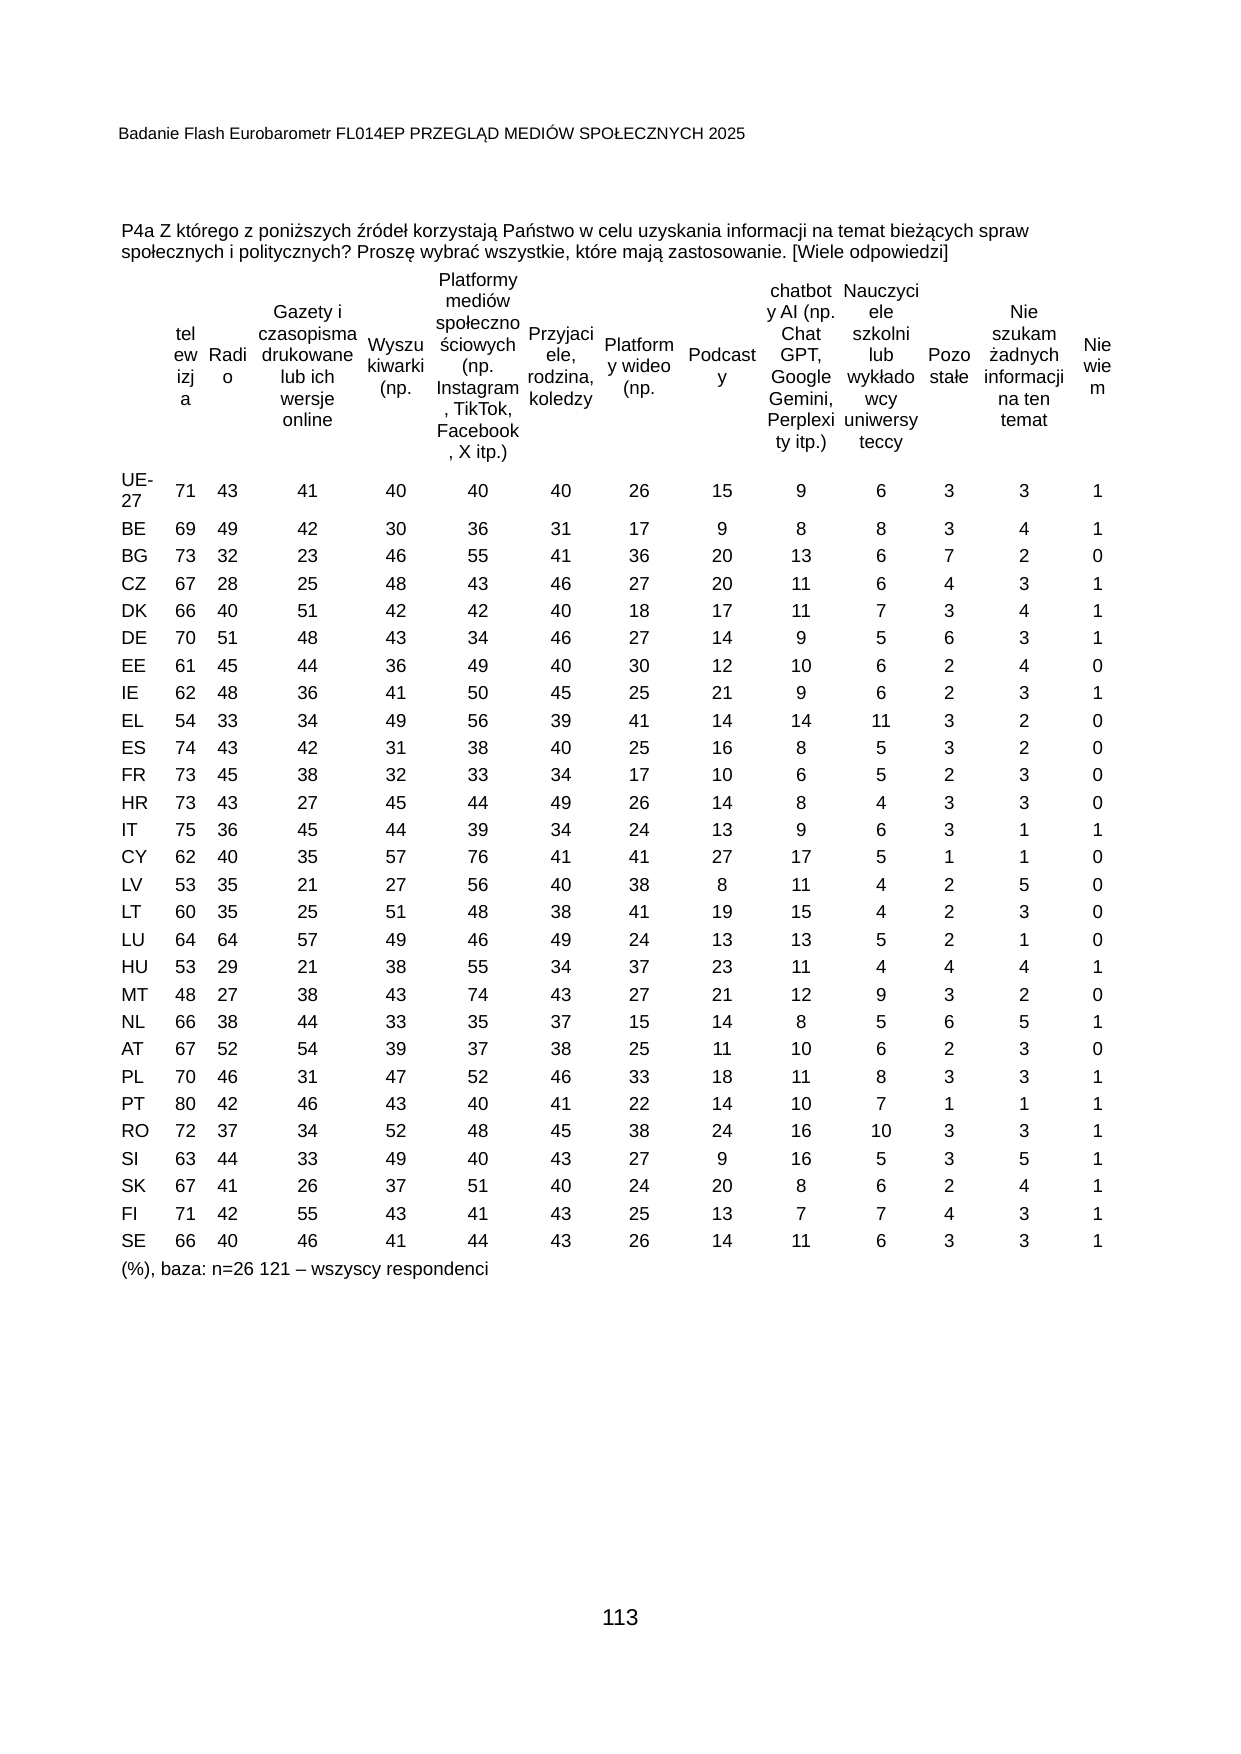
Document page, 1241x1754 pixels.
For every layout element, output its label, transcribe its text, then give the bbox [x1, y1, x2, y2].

table_cell 0 [1073, 761, 1122, 789]
table_cell 12 [681, 652, 763, 679]
table_cell 52 [431, 1063, 524, 1090]
table_cell 41 [524, 844, 597, 871]
table_cell 1 [975, 816, 1073, 843]
table_cell 74 [170, 734, 200, 761]
table_cell 2 [923, 1035, 975, 1063]
table_cell 62 [170, 844, 200, 871]
table_cell 39 [524, 706, 597, 734]
table_cell 40 [431, 1090, 524, 1117]
table_cell 67 [170, 1172, 200, 1199]
table_cell 4 [923, 1200, 975, 1227]
table_cell 40 [524, 1172, 597, 1199]
table_cell 1 [1073, 1063, 1122, 1090]
table_cell 3 [923, 734, 975, 761]
table_cell Nie wiem [1073, 266, 1122, 466]
table_cell 1 [1073, 816, 1122, 843]
table_cell 31 [524, 515, 597, 542]
table_cell 2 [923, 1172, 975, 1199]
table_cell 0 [1073, 1035, 1122, 1063]
table_cell 8 [763, 1008, 839, 1035]
table_cell 5 [839, 1145, 923, 1172]
table_cell 41 [200, 1172, 255, 1199]
table_cell 9 [681, 515, 763, 542]
table_cell 11 [681, 1035, 763, 1063]
table_cell 34 [255, 706, 360, 734]
table_cell 41 [431, 1200, 524, 1227]
table_cell 40 [200, 597, 255, 624]
table_cell 2 [975, 542, 1073, 569]
table_cell 64 [200, 926, 255, 953]
table_cell 45 [524, 679, 597, 706]
table_cell 43 [524, 980, 597, 1008]
table_cell 32 [360, 761, 431, 789]
table_cell 7 [923, 542, 975, 569]
table_cell 10 [839, 1118, 923, 1145]
table_cell 72 [170, 1118, 200, 1145]
table_cell 25 [597, 1200, 681, 1227]
table_cell SI [118, 1145, 170, 1172]
table_cell 30 [360, 515, 431, 542]
table_cell 1 [1073, 624, 1122, 652]
table_cell 36 [597, 542, 681, 569]
table_cell 42 [360, 597, 431, 624]
table_cell 11 [763, 953, 839, 980]
table_cell 30 [597, 652, 681, 679]
table_cell 60 [170, 898, 200, 926]
table_cell 43 [524, 1145, 597, 1172]
table_cell 69 [170, 515, 200, 542]
table_cell 2 [975, 734, 1073, 761]
table_cell 47 [360, 1063, 431, 1090]
table_cell 38 [524, 1035, 597, 1063]
table_cell 74 [431, 980, 524, 1008]
table_cell 26 [597, 1227, 681, 1254]
table_cell 40 [524, 871, 597, 898]
table_cell 25 [597, 1035, 681, 1063]
table_cell 41 [255, 466, 360, 515]
table_cell DK [118, 597, 170, 624]
table_cell 42 [255, 515, 360, 542]
table_cell 49 [524, 926, 597, 953]
table_cell 0 [1073, 926, 1122, 953]
table_cell 8 [763, 789, 839, 816]
table_cell 2 [923, 871, 975, 898]
table_cell 5 [839, 734, 923, 761]
table_cell 40 [524, 734, 597, 761]
table_cell HU [118, 953, 170, 980]
table_cell 51 [431, 1172, 524, 1199]
table_cell IE [118, 679, 170, 706]
table_cell 14 [681, 1227, 763, 1254]
table_cell 3 [975, 1063, 1073, 1090]
table_cell 3 [923, 706, 975, 734]
table_cell 49 [524, 789, 597, 816]
table_cell 40 [200, 1227, 255, 1254]
table_cell 2 [923, 898, 975, 926]
table_cell 37 [597, 953, 681, 980]
table_cell IT [118, 816, 170, 843]
table_cell 3 [923, 466, 975, 515]
table_cell 66 [170, 1227, 200, 1254]
table_cell 5 [975, 1008, 1073, 1035]
table_cell 36 [360, 652, 431, 679]
table_cell 27 [597, 1145, 681, 1172]
table_cell 6 [839, 816, 923, 843]
table_cell 49 [360, 706, 431, 734]
table_cell 45 [200, 761, 255, 789]
table_cell 3 [975, 570, 1073, 597]
table_cell 57 [360, 844, 431, 871]
table_cell 43 [431, 570, 524, 597]
table_cell 27 [597, 570, 681, 597]
table_cell ES [118, 734, 170, 761]
table_cell 1 [1073, 515, 1122, 542]
table_cell 46 [524, 1063, 597, 1090]
table_cell 10 [763, 1090, 839, 1117]
table_cell 10 [763, 1035, 839, 1063]
table_cell 35 [255, 844, 360, 871]
table_cell 20 [681, 570, 763, 597]
table_cell 21 [255, 871, 360, 898]
table_cell 18 [681, 1063, 763, 1090]
table_cell 70 [170, 1063, 200, 1090]
table_cell 64 [170, 926, 200, 953]
table_cell BE [118, 515, 170, 542]
table_cell 8 [839, 515, 923, 542]
table_cell 61 [170, 652, 200, 679]
table_cell 49 [360, 926, 431, 953]
table_cell 13 [681, 816, 763, 843]
table_cell 38 [524, 898, 597, 926]
table_cell FR [118, 761, 170, 789]
table_cell 6 [839, 1035, 923, 1063]
table_cell 17 [681, 597, 763, 624]
table_cell 4 [975, 597, 1073, 624]
table_cell 4 [975, 953, 1073, 980]
table_cell 51 [200, 624, 255, 652]
table_cell 62 [170, 679, 200, 706]
table_cell 16 [681, 734, 763, 761]
table_cell 2 [923, 761, 975, 789]
table_cell 6 [839, 466, 923, 515]
table_cell 7 [839, 1200, 923, 1227]
table_cell 27 [360, 871, 431, 898]
table_cell 45 [524, 1118, 597, 1145]
table_cell 40 [431, 466, 524, 515]
table_cell 71 [170, 466, 200, 515]
table_cell 15 [681, 466, 763, 515]
table_cell 40 [524, 466, 597, 515]
table_cell 73 [170, 761, 200, 789]
table_cell 3 [975, 1118, 1073, 1145]
table_cell 31 [360, 734, 431, 761]
table_cell 9 [763, 679, 839, 706]
table_cell 0 [1073, 844, 1122, 871]
table_cell 9 [763, 624, 839, 652]
table_cell 1 [1073, 597, 1122, 624]
table_cell 20 [681, 1172, 763, 1199]
table_cell 4 [923, 570, 975, 597]
table_cell BG [118, 542, 170, 569]
table_cell 37 [524, 1008, 597, 1035]
table_cell EL [118, 706, 170, 734]
table_cell 55 [431, 542, 524, 569]
table_cell 9 [681, 1145, 763, 1172]
table_cell 44 [200, 1145, 255, 1172]
table_cell 43 [200, 734, 255, 761]
table_cell 5 [839, 761, 923, 789]
table_cell 34 [431, 624, 524, 652]
table_cell 11 [763, 597, 839, 624]
table_cell 34 [524, 816, 597, 843]
table_cell 9 [763, 816, 839, 843]
table_cell 33 [200, 706, 255, 734]
table_cell chatboty AI (np. Chat GPT, Google Gemini, Perplexity itp.) [763, 266, 839, 466]
table_cell 6 [839, 1172, 923, 1199]
table_cell 36 [255, 679, 360, 706]
table_cell SK [118, 1172, 170, 1199]
table_cell 1 [1073, 1145, 1122, 1172]
table_cell 11 [763, 1227, 839, 1254]
table_cell 48 [360, 570, 431, 597]
table_cell 13 [681, 1200, 763, 1227]
table_cell 13 [763, 542, 839, 569]
table_cell 43 [524, 1200, 597, 1227]
table_cell 35 [431, 1008, 524, 1035]
table_cell 15 [763, 898, 839, 926]
table_cell Wyszukiwarki (np. [360, 266, 431, 466]
table_cell 43 [360, 1200, 431, 1227]
table_cell 21 [255, 953, 360, 980]
table_cell 2 [923, 652, 975, 679]
table_cell 40 [524, 597, 597, 624]
table_cell 3 [923, 1145, 975, 1172]
table_cell 52 [200, 1035, 255, 1063]
table_cell 3 [923, 980, 975, 1008]
table_cell 27 [597, 980, 681, 1008]
table_cell 33 [360, 1008, 431, 1035]
table_cell 12 [763, 980, 839, 1008]
table_cell 13 [681, 926, 763, 953]
table_cell 36 [200, 816, 255, 843]
table_cell 10 [763, 652, 839, 679]
table_cell 14 [763, 706, 839, 734]
table_cell 10 [681, 761, 763, 789]
table_cell 44 [431, 1227, 524, 1254]
table_cell 38 [431, 734, 524, 761]
table_cell 38 [255, 980, 360, 1008]
table_cell 66 [170, 1008, 200, 1035]
table_cell 67 [170, 1035, 200, 1063]
table_cell 42 [255, 734, 360, 761]
table_cell 46 [360, 542, 431, 569]
table_cell 15 [597, 1008, 681, 1035]
table_cell 2 [975, 706, 1073, 734]
table_cell 2 [923, 926, 975, 953]
table_cell 9 [763, 466, 839, 515]
table_cell 41 [524, 1090, 597, 1117]
table_cell 4 [839, 871, 923, 898]
table_cell 35 [200, 871, 255, 898]
table_cell 34 [255, 1118, 360, 1145]
table_cell 11 [839, 706, 923, 734]
table_cell 14 [681, 706, 763, 734]
table_cell 0 [1073, 706, 1122, 734]
table_cell 0 [1073, 871, 1122, 898]
table_cell 33 [597, 1063, 681, 1090]
table_cell 41 [597, 898, 681, 926]
table_cell 32 [200, 542, 255, 569]
table_cell 3 [975, 1200, 1073, 1227]
table_cell 43 [360, 624, 431, 652]
table_cell Nie szukam żadnych informacji na ten temat [975, 266, 1073, 466]
table_cell SE [118, 1227, 170, 1254]
table_cell 44 [255, 652, 360, 679]
table_cell MT [118, 980, 170, 1008]
table_cell 1 [1073, 1200, 1122, 1227]
table_cell 1 [975, 1090, 1073, 1117]
table_cell 2 [975, 980, 1073, 1008]
table_cell 3 [923, 597, 975, 624]
table_cell 46 [524, 570, 597, 597]
table_cell 1 [975, 926, 1073, 953]
table_cell 3 [975, 466, 1073, 515]
table_cell 4 [839, 789, 923, 816]
table_cell 3 [975, 624, 1073, 652]
table_cell 1 [1073, 953, 1122, 980]
table_cell 3 [923, 816, 975, 843]
table_cell 27 [597, 624, 681, 652]
table_cell 1 [1073, 1008, 1122, 1035]
table_cell 4 [839, 898, 923, 926]
table_cell 7 [839, 597, 923, 624]
table_cell 7 [763, 1200, 839, 1227]
table_cell 2 [923, 679, 975, 706]
table_cell 57 [255, 926, 360, 953]
table_cell 20 [681, 542, 763, 569]
table_cell PT [118, 1090, 170, 1117]
table_cell 52 [360, 1118, 431, 1145]
table_cell 24 [597, 1172, 681, 1199]
table_cell 75 [170, 816, 200, 843]
table_cell 23 [255, 542, 360, 569]
table_cell 0 [1073, 734, 1122, 761]
table_cell 3 [923, 1118, 975, 1145]
table_cell 37 [360, 1172, 431, 1199]
table_cell 45 [255, 816, 360, 843]
table_cell 0 [1073, 980, 1122, 1008]
table_cell 1 [975, 844, 1073, 871]
table_cell NL [118, 1008, 170, 1035]
table_cell PL [118, 1063, 170, 1090]
table_cell 40 [360, 466, 431, 515]
table_cell 38 [255, 761, 360, 789]
table_cell 55 [431, 953, 524, 980]
table_cell 0 [1073, 789, 1122, 816]
table_cell 6 [923, 1008, 975, 1035]
table_cell 48 [255, 624, 360, 652]
table_cell EE [118, 652, 170, 679]
table_cell 1 [1073, 1172, 1122, 1199]
table_cell 0 [1073, 898, 1122, 926]
table_cell LT [118, 898, 170, 926]
table_cell 70 [170, 624, 200, 652]
table_cell 40 [524, 652, 597, 679]
table_cell Radio [200, 266, 255, 466]
table_cell Platformy mediów społecznościowych (np. Instagram, TikTok, Facebook, X itp.) [431, 266, 524, 466]
table_cell 27 [255, 789, 360, 816]
table_cell 1 [1073, 1090, 1122, 1117]
table_cell 43 [360, 980, 431, 1008]
table_cell 7 [839, 1090, 923, 1117]
table_cell 38 [200, 1008, 255, 1035]
table_cell CZ [118, 570, 170, 597]
table_cell 0 [1073, 542, 1122, 569]
table_cell 35 [200, 898, 255, 926]
table_cell Nauczyciele szkolni lub wykładowcy uniwersyteccy [839, 266, 923, 466]
table_cell 3 [975, 679, 1073, 706]
table_cell 21 [681, 679, 763, 706]
table_cell 18 [597, 597, 681, 624]
table_cell 1 [923, 844, 975, 871]
table_cell 3 [975, 898, 1073, 926]
table_cell 37 [200, 1118, 255, 1145]
table_cell 46 [524, 624, 597, 652]
table_cell 38 [360, 953, 431, 980]
table_cell 26 [255, 1172, 360, 1199]
table_cell 49 [360, 1145, 431, 1172]
table_cell 80 [170, 1090, 200, 1117]
table_cell Gazety i czasopisma drukowane lub ich wersje online [255, 266, 360, 466]
table_cell 24 [681, 1118, 763, 1145]
table_cell 40 [200, 844, 255, 871]
table_cell 43 [360, 1090, 431, 1117]
table_cell 3 [975, 1227, 1073, 1254]
table_cell 17 [763, 844, 839, 871]
table_cell LU [118, 926, 170, 953]
table_cell 26 [597, 789, 681, 816]
table_cell 23 [681, 953, 763, 980]
table_cell 3 [923, 789, 975, 816]
table_cell 3 [923, 1063, 975, 1090]
table_cell 3 [975, 789, 1073, 816]
table_cell 51 [360, 898, 431, 926]
table_cell 41 [360, 1227, 431, 1254]
table_cell telewizja [170, 266, 200, 466]
table_cell 4 [923, 953, 975, 980]
table_cell 48 [431, 1118, 524, 1145]
table_cell 46 [200, 1063, 255, 1090]
table_cell 14 [681, 1008, 763, 1035]
table_cell 6 [839, 652, 923, 679]
table_cell 27 [681, 844, 763, 871]
table_cell 29 [200, 953, 255, 980]
table_cell 17 [597, 515, 681, 542]
table_cell 51 [255, 597, 360, 624]
table_cell 50 [431, 679, 524, 706]
table_cell 76 [431, 844, 524, 871]
table_cell 44 [255, 1008, 360, 1035]
table_cell 11 [763, 871, 839, 898]
table_cell 56 [431, 706, 524, 734]
table_cell 28 [200, 570, 255, 597]
table_cell 66 [170, 597, 200, 624]
table_cell 6 [839, 1227, 923, 1254]
table_cell 5 [975, 1145, 1073, 1172]
table_cell 1 [923, 1090, 975, 1117]
table_cell CY [118, 844, 170, 871]
table_cell 25 [597, 679, 681, 706]
table_cell 27 [200, 980, 255, 1008]
table_cell 4 [975, 1172, 1073, 1199]
table_cell 3 [975, 761, 1073, 789]
table_cell Pozostałe [923, 266, 975, 466]
table_cell 19 [681, 898, 763, 926]
table_cell 44 [360, 816, 431, 843]
table_cell 4 [975, 515, 1073, 542]
table_cell 16 [763, 1118, 839, 1145]
table_cell 11 [763, 1063, 839, 1090]
table_cell 25 [255, 570, 360, 597]
table_cell 6 [923, 624, 975, 652]
table_cell 67 [170, 570, 200, 597]
table_cell Podcasty [681, 266, 763, 466]
table_cell UE-27 [118, 466, 170, 515]
table_cell 42 [200, 1200, 255, 1227]
table_cell 5 [975, 871, 1073, 898]
table_cell 63 [170, 1145, 200, 1172]
table_cell 44 [431, 789, 524, 816]
table_cell 5 [839, 844, 923, 871]
table_cell 8 [763, 734, 839, 761]
table_cell 24 [597, 816, 681, 843]
table_cell 26 [597, 466, 681, 515]
table_cell (%), baza: n=26 121 – wszyscy respondenci [118, 1254, 1122, 1282]
table_cell 3 [975, 1035, 1073, 1063]
table_cell 34 [524, 761, 597, 789]
table_cell 41 [597, 844, 681, 871]
table_cell 24 [597, 926, 681, 953]
table_cell 25 [255, 898, 360, 926]
table_cell 42 [431, 597, 524, 624]
table_cell 8 [763, 1172, 839, 1199]
table_cell 1 [1073, 1227, 1122, 1254]
table_cell 34 [524, 953, 597, 980]
table_cell 16 [763, 1145, 839, 1172]
table_cell 40 [431, 1145, 524, 1172]
table_cell 6 [839, 570, 923, 597]
table_cell 71 [170, 1200, 200, 1227]
table_cell 0 [1073, 652, 1122, 679]
table_cell 33 [255, 1145, 360, 1172]
table_cell 14 [681, 1090, 763, 1117]
table_cell 54 [255, 1035, 360, 1063]
table_cell 38 [597, 871, 681, 898]
table_cell 22 [597, 1090, 681, 1117]
table_cell 5 [839, 926, 923, 953]
table_cell 41 [524, 542, 597, 569]
table_cell 39 [431, 816, 524, 843]
table_cell 37 [431, 1035, 524, 1063]
table_cell 48 [431, 898, 524, 926]
table_cell 53 [170, 871, 200, 898]
table_cell 54 [170, 706, 200, 734]
table_cell 55 [255, 1200, 360, 1227]
table_cell 8 [763, 515, 839, 542]
table_cell 6 [839, 679, 923, 706]
table_cell 36 [431, 515, 524, 542]
table_cell 6 [839, 542, 923, 569]
table_cell 42 [200, 1090, 255, 1117]
table_cell 53 [170, 953, 200, 980]
table_cell 6 [763, 761, 839, 789]
table_cell Platformy wideo (np. [597, 266, 681, 466]
table_cell AT [118, 1035, 170, 1063]
table_cell LV [118, 871, 170, 898]
table_cell 8 [681, 871, 763, 898]
table_cell 48 [170, 980, 200, 1008]
table_cell 9 [839, 980, 923, 1008]
table_cell 13 [763, 926, 839, 953]
table_cell 3 [923, 1227, 975, 1254]
table_cell 43 [200, 466, 255, 515]
table_cell 31 [255, 1063, 360, 1090]
table_cell 46 [255, 1227, 360, 1254]
table_cell 5 [839, 624, 923, 652]
table_cell 25 [597, 734, 681, 761]
table_cell FI [118, 1200, 170, 1227]
table_cell 1 [1073, 570, 1122, 597]
table_cell RO [118, 1118, 170, 1145]
table_cell 41 [360, 679, 431, 706]
table_cell 45 [360, 789, 431, 816]
table_cell Przyjaciele, rodzina, koledzy [524, 266, 597, 466]
table_cell 8 [839, 1063, 923, 1090]
table_cell 43 [200, 789, 255, 816]
table_cell 56 [431, 871, 524, 898]
table_cell 39 [360, 1035, 431, 1063]
table_cell 14 [681, 624, 763, 652]
table_cell 5 [839, 1008, 923, 1035]
table_cell 3 [923, 515, 975, 542]
table_cell 21 [681, 980, 763, 1008]
table_cell 11 [763, 570, 839, 597]
table_cell DE [118, 624, 170, 652]
table_cell 1 [1073, 466, 1122, 515]
table_cell 17 [597, 761, 681, 789]
table_cell 49 [200, 515, 255, 542]
table_cell 48 [200, 679, 255, 706]
table_cell 43 [524, 1227, 597, 1254]
table_cell 4 [839, 953, 923, 980]
table_cell 38 [597, 1118, 681, 1145]
table_cell [118, 266, 170, 466]
table_cell 41 [597, 706, 681, 734]
table_cell 46 [255, 1090, 360, 1117]
table_cell 33 [431, 761, 524, 789]
table_cell 73 [170, 789, 200, 816]
table_cell 14 [681, 789, 763, 816]
table_cell 73 [170, 542, 200, 569]
table_cell 46 [431, 926, 524, 953]
table_cell HR [118, 789, 170, 816]
table_cell 45 [200, 652, 255, 679]
table_cell 4 [975, 652, 1073, 679]
table_cell 1 [1073, 1118, 1122, 1145]
table_cell 49 [431, 652, 524, 679]
table_cell 1 [1073, 679, 1122, 706]
table_header P4a Z którego z poniższych źródeł korzystają Państwo w celu uzyskania informacji na temat bieżących spraw społecznych i politycznych? Proszę wybrać wszystkie, które mają zastosowanie. [Wiele odpowiedzi] [118, 217, 1122, 266]
